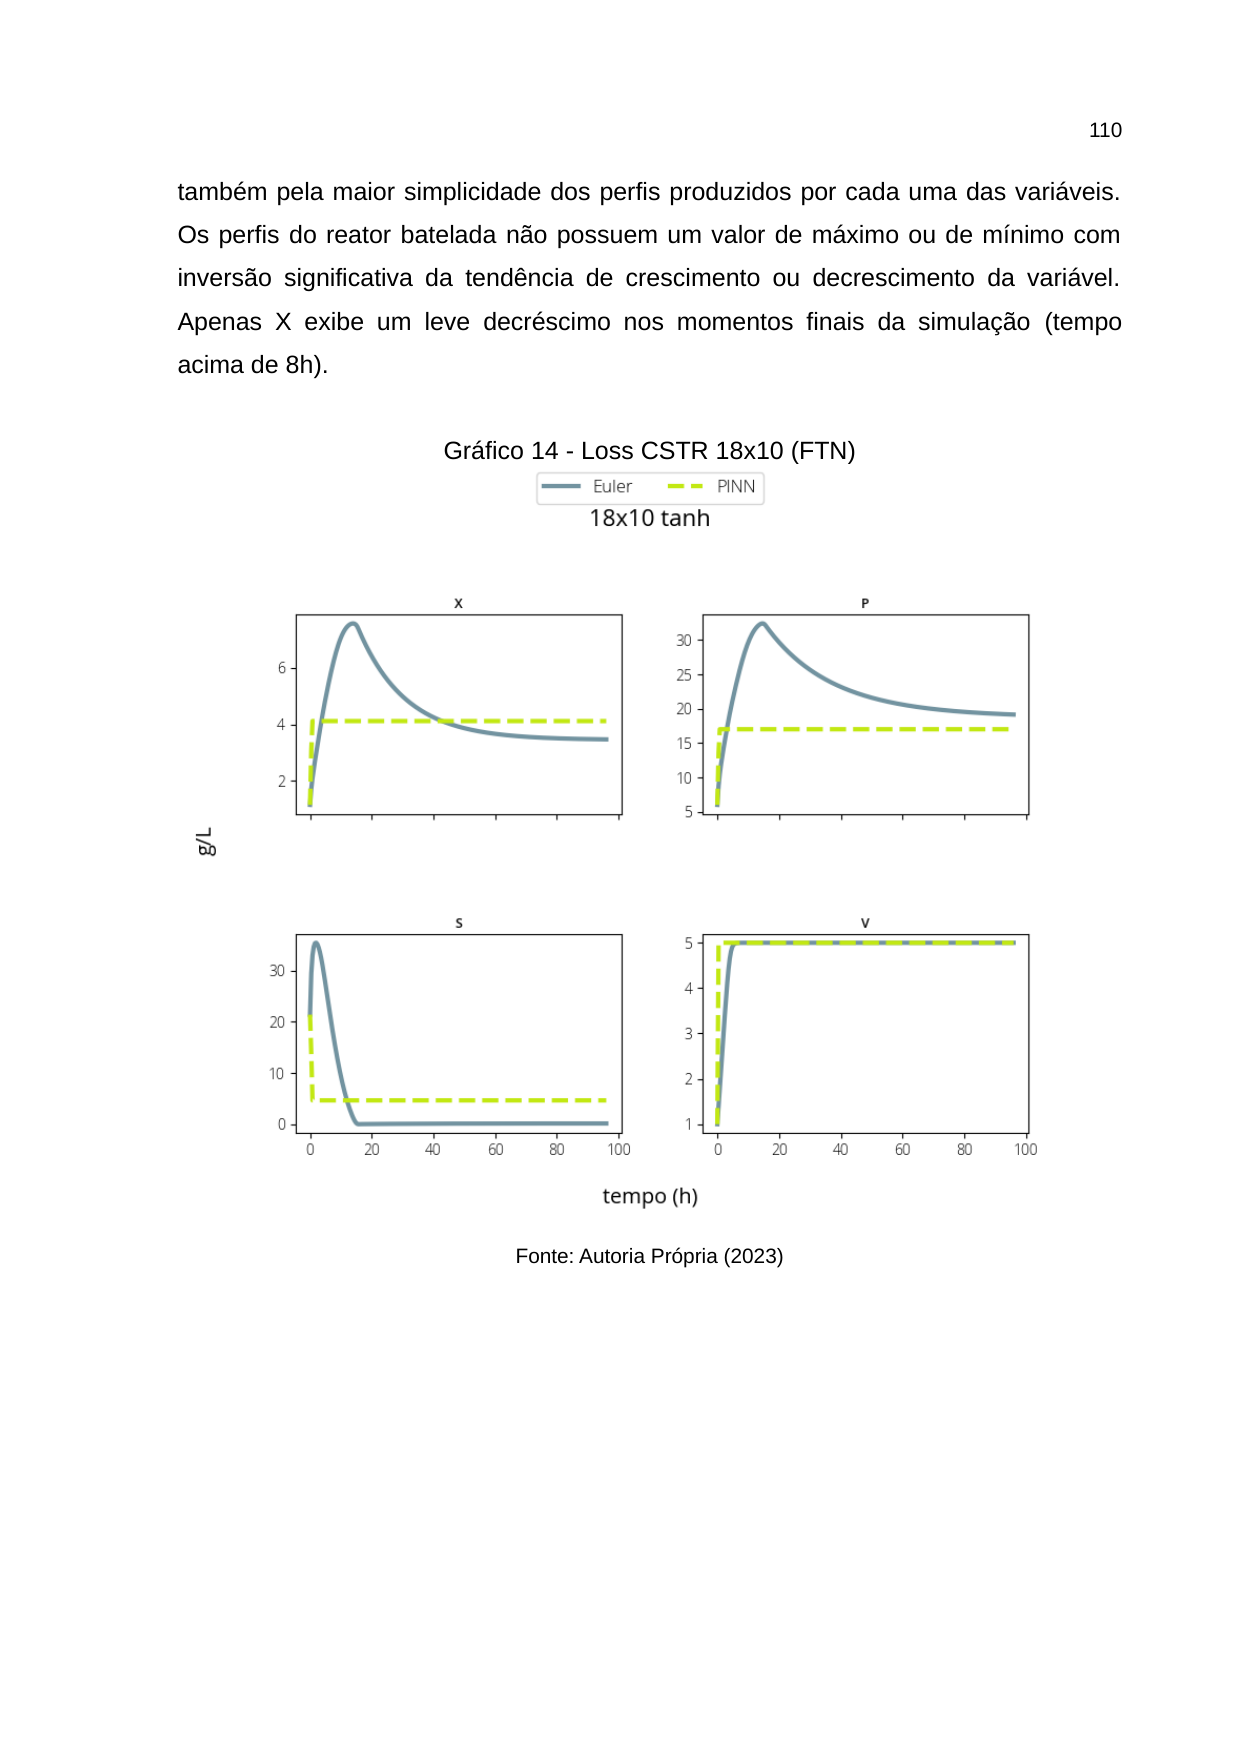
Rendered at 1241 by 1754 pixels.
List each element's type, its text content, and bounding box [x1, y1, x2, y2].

picture [177, 464, 1123, 1216]
text Gráfico 14 - Loss CSTR 18x10 (FTN) [177, 436, 1122, 464]
text também pela maior simplicidade dos perfis produzidos por cada uma das variáveis. Os perfis do reator batelada não possuem um valor de máximo ou de mínimo com inversão significativa da tendência de crescimento ou decrescimento da variável. Apenas X exibe um leve decréscimo nos momentos finais da simulação (tempo acima de 8h). [177, 177, 1122, 378]
text Fonte: Autoria Própria (2023) [177, 1244, 1122, 1268]
